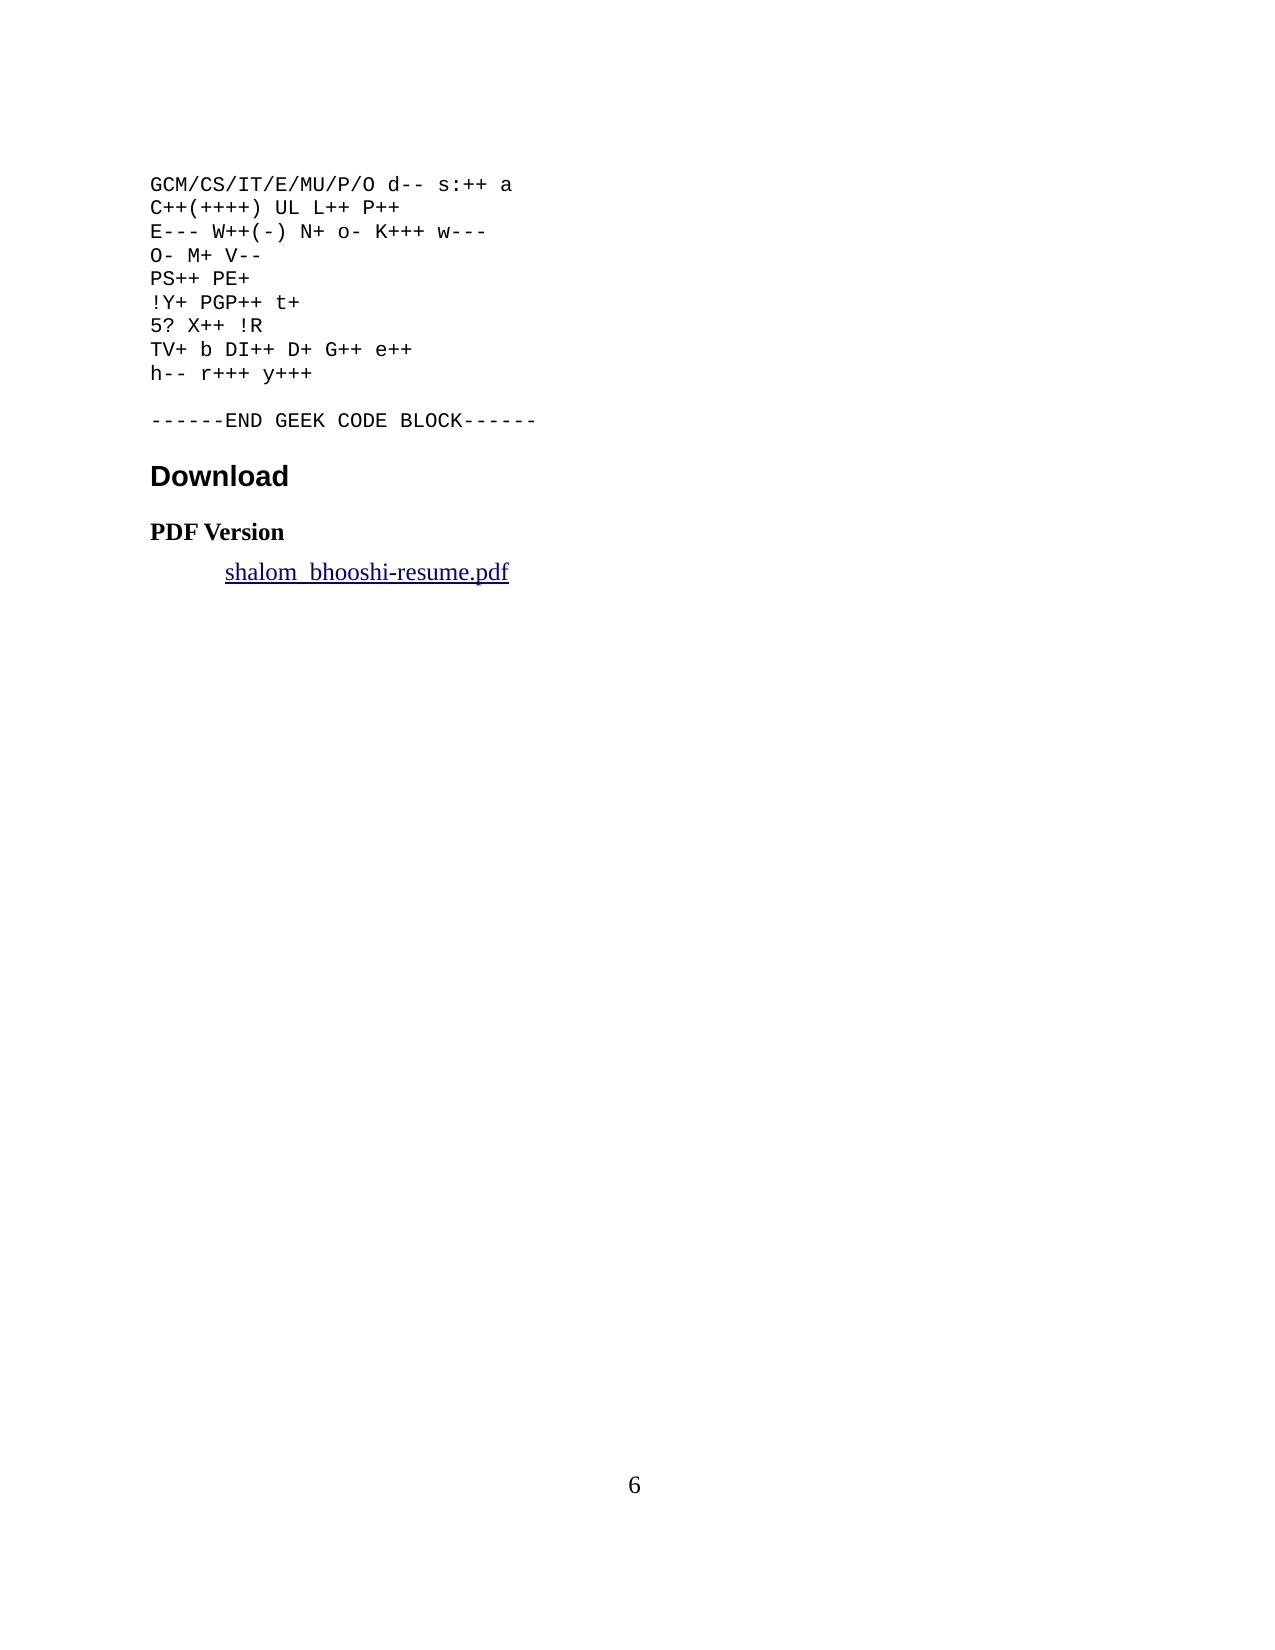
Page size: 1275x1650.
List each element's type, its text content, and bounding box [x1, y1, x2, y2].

text !Y+ PGP++ t+ [150, 292, 1125, 316]
text E--- W++(-) N+ o- K+++ w--- [150, 221, 1125, 244]
text PDF Version [150, 517, 1125, 546]
text C++(++++) UL L++ P++ [150, 197, 1125, 221]
text h-- r+++ y+++ [150, 363, 1125, 386]
text ------END GEEK CODE BLOCK------ [150, 410, 1125, 434]
text GCM/CS/IT/E/MU/P/O d-- s:++ a [150, 174, 1125, 197]
text O- M+ V-- [150, 244, 1125, 268]
text PS++ PE+ [150, 268, 1125, 292]
text TV+ b DI++ D+ G++ e++ [150, 339, 1125, 363]
subtitle Download [150, 459, 1125, 492]
text shalom_bhooshi-resume.pdf [225, 557, 1125, 586]
text 5? X++ !R [150, 316, 1125, 339]
